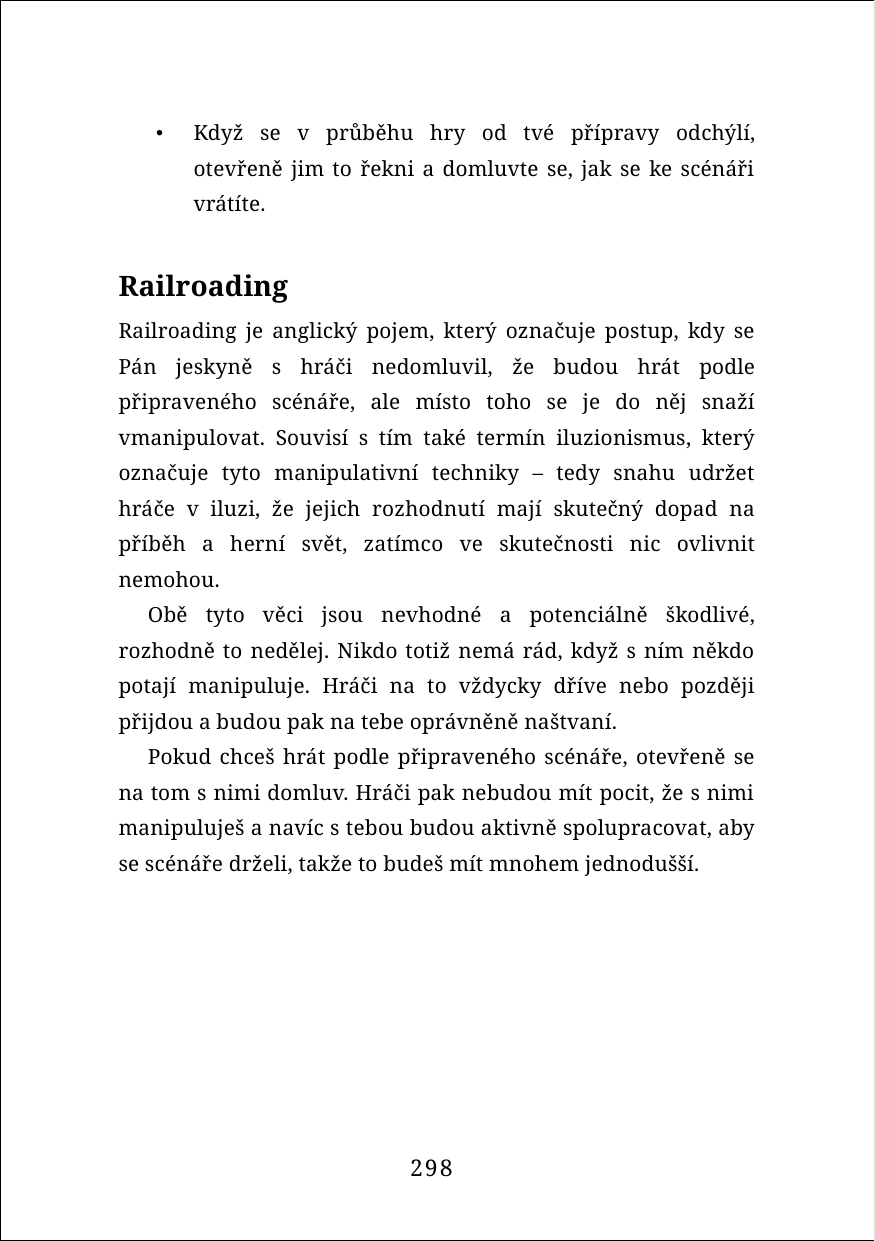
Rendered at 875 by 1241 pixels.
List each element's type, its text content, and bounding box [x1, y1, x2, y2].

list Když se v průběhu hry od tvé přípravy odchýlí, otevřeně jim to řekni a domluvte se, jak se ke scénáři vrátíte. [156, 118, 756, 218]
text Railroading je anglický pojem, který označuje postup, kdy se Pán jeskyně s hráči nedomluvil, že budou hrát podle připraveného scénáře, ale místo toho se je do něj snaží vmanipulovat. Souvisí s tím také termín iluzionismus, který označuje tyto manipulativní techniky – tedy snahu udržet hráče v iluzi, že jejich rozhodnutí mají skutečný dopad na příběh a herní svět, zatímco ve skutečnosti nic ovlivnit nemohou. Obě tyto věci jsou nevhodné a potenciálně škodlivé, rozhodně to nedělej. Nikdo totiž nemá rád, když s ním někdo potají manipuluje. Hráči na to vždycky dříve nebo později přijdou a budou pak na tebe oprávněně naštvaní. Pokud chceš hrát podle připraveného scénáře, otevřeně se na tom s nimi domluv. Hráči pak nebudou mít pocit, že s nimi manipuluješ a navíc s tebou budou aktivně spolupracovat, aby se scénáře drželi, takže to budeš mít mnohem jednodušší. [118, 316, 756, 877]
subtitle Railroading [118, 266, 756, 304]
